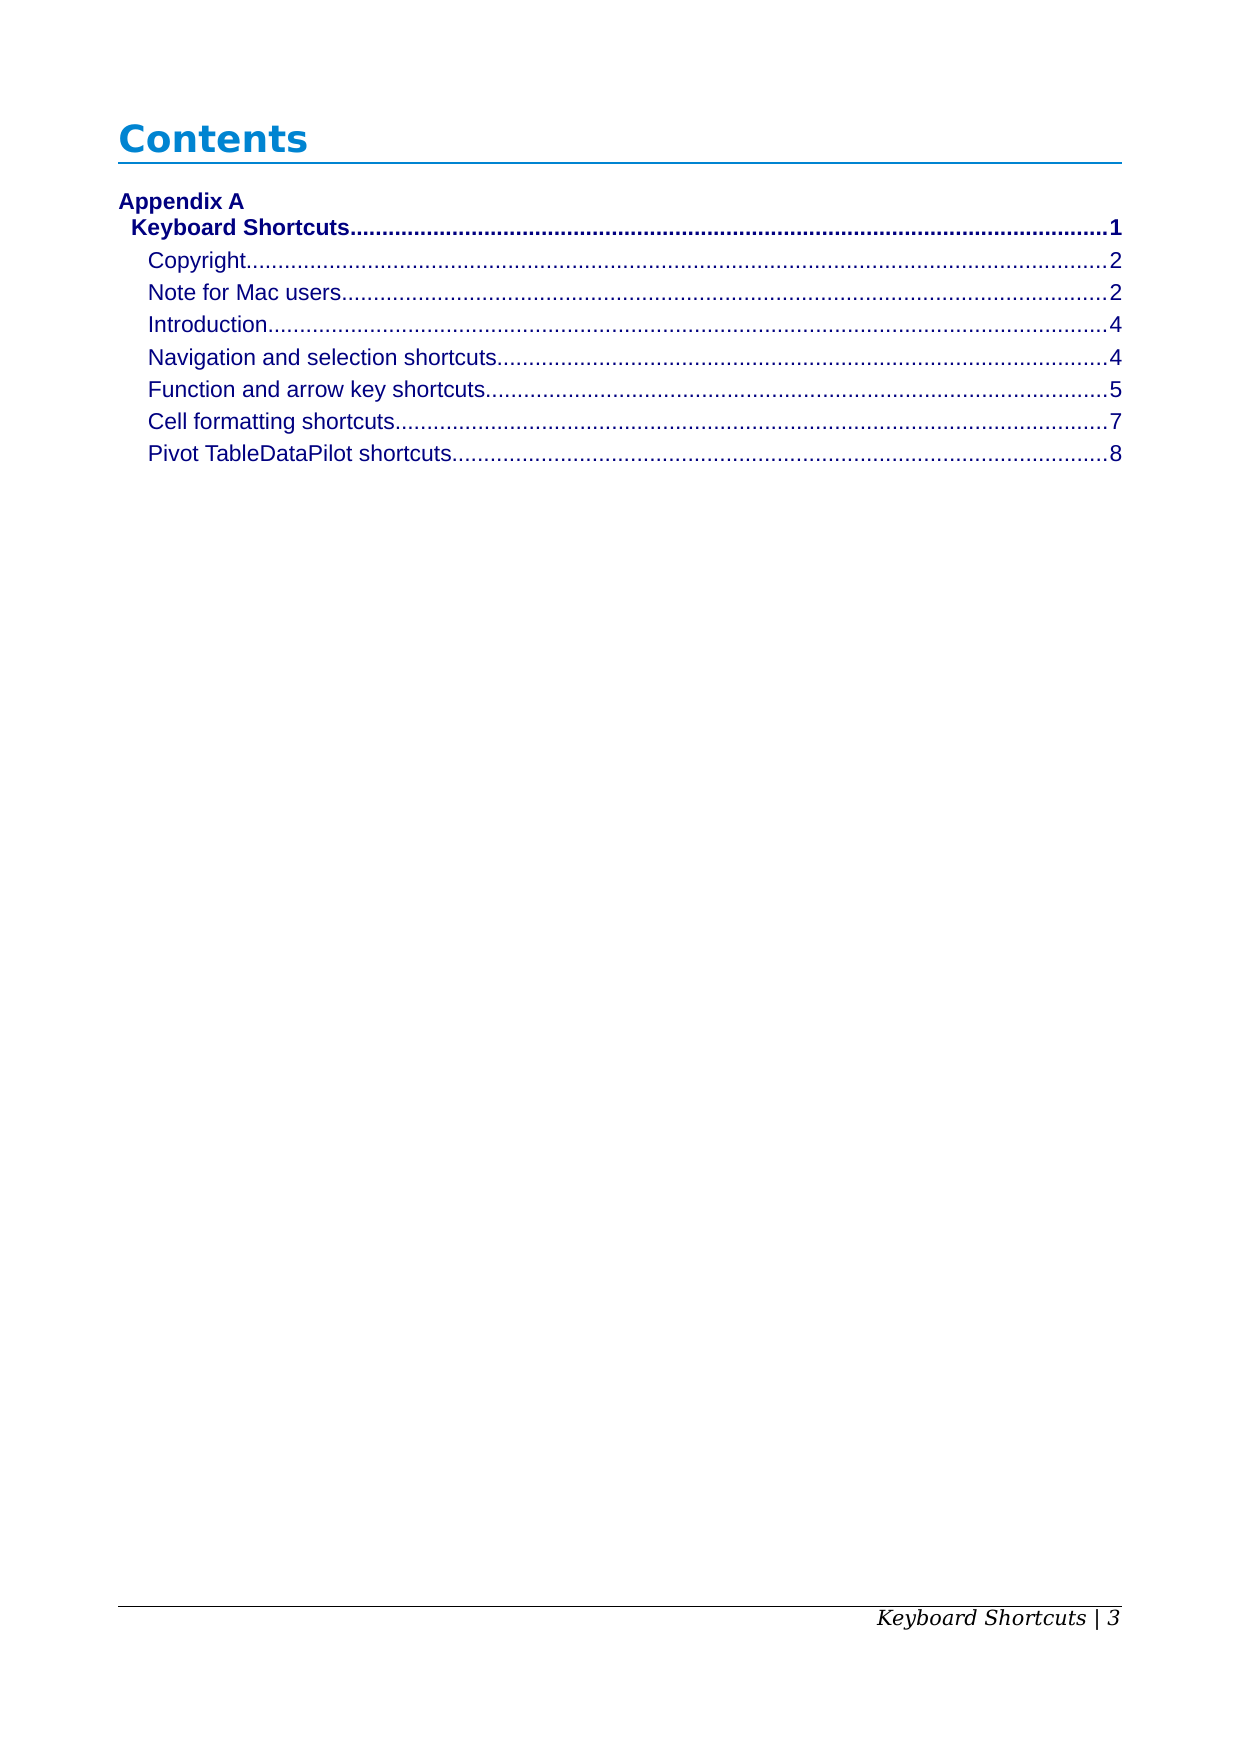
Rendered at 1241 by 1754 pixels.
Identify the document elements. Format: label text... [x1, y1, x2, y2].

text Function and arrow key shortcuts 5 [148, 376, 1122, 402]
text Contents [118, 118, 1122, 162]
text Introduction 4 [148, 311, 1122, 338]
text Note for Mac users 2 [148, 279, 1122, 305]
text Pivot TableDataPilot shortcuts 8 [148, 440, 1122, 467]
text Cell formatting shortcuts 7 [148, 408, 1122, 434]
text Navigation and selection shortcuts 4 [148, 343, 1122, 370]
text Appendix A Keyboard Shortcuts 1 [118, 188, 1122, 241]
text Copyright 2 [148, 247, 1122, 273]
